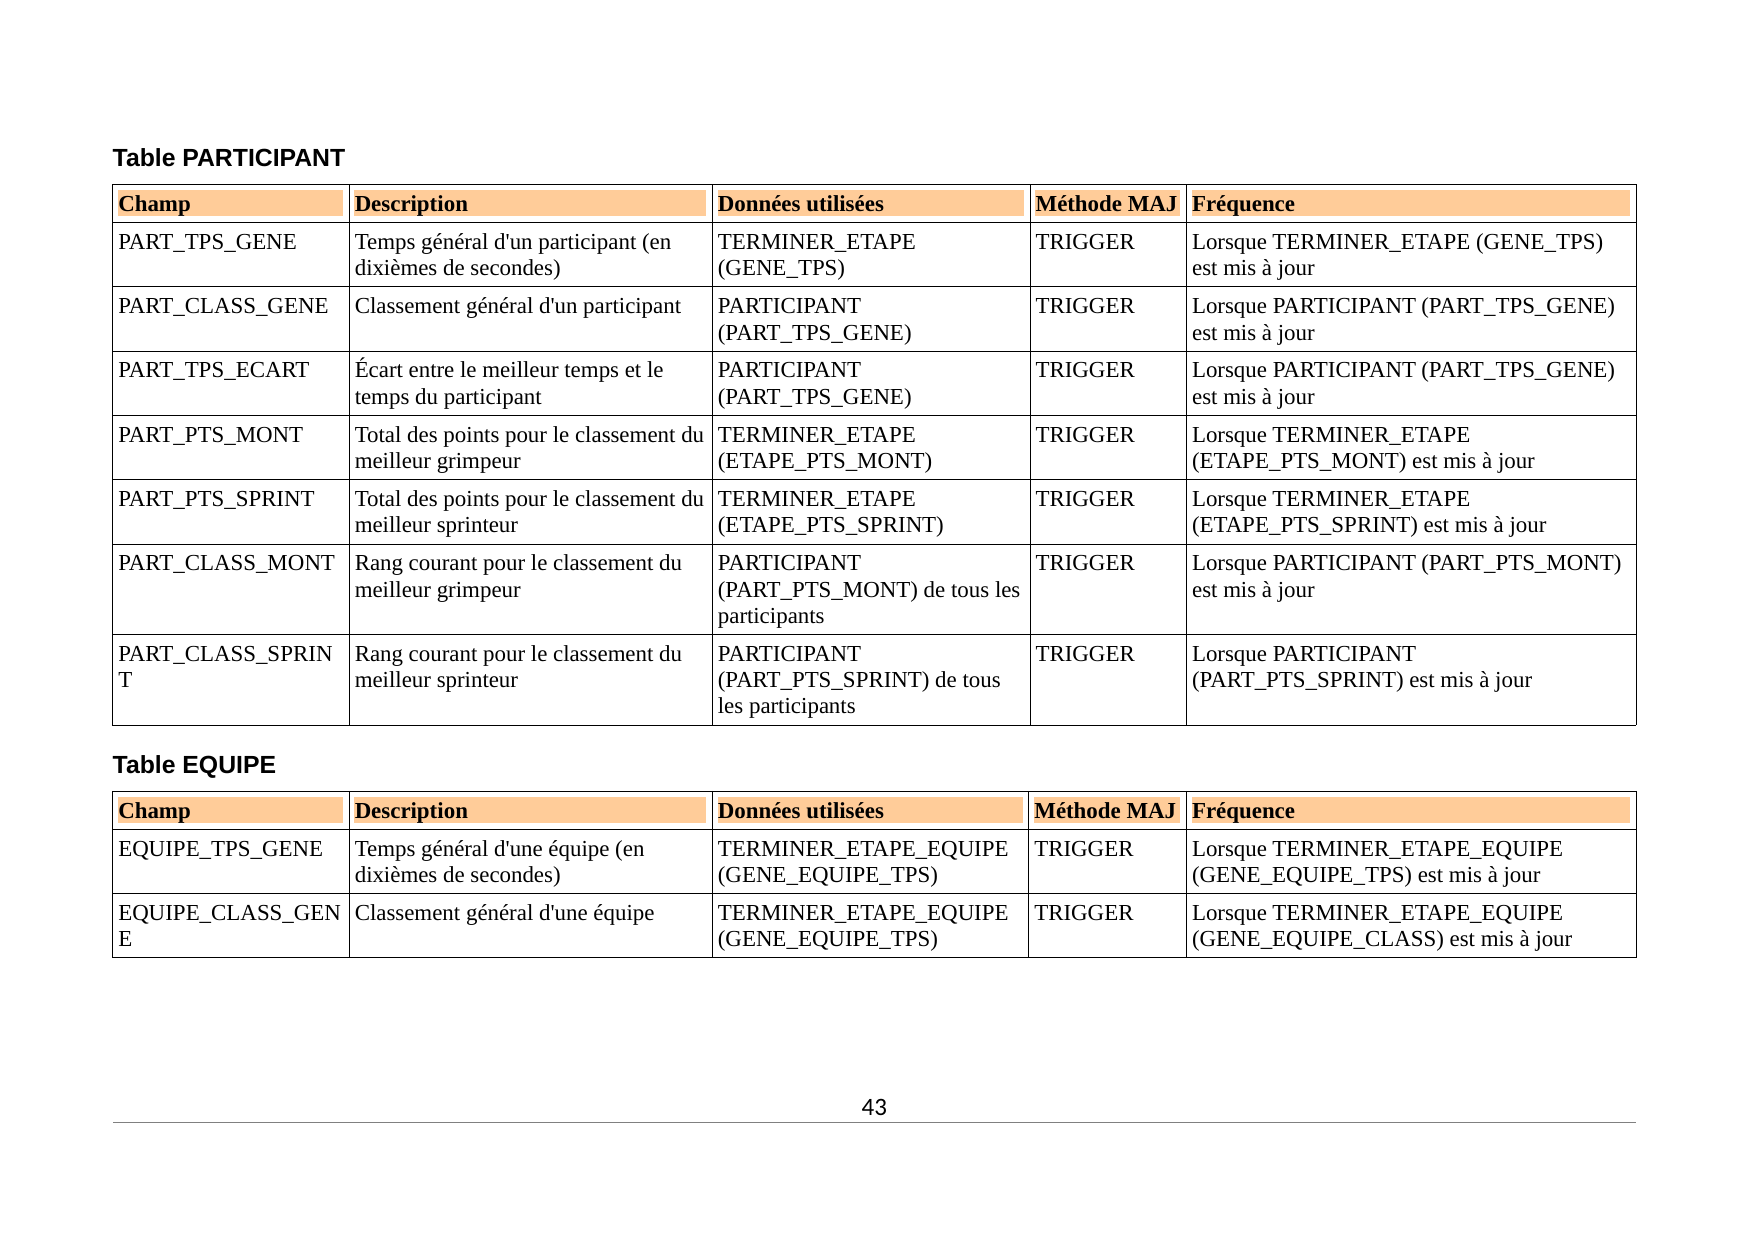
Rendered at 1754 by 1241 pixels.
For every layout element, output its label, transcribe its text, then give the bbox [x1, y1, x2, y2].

table_cell PARTICIPANT (PART_PTS_SPRINT) de tous les participants [713, 635, 1030, 725]
table_cell TRIGGER [1031, 223, 1186, 286]
table_cell TRIGGER [1031, 480, 1186, 543]
subtitle Table EQUIPE [112, 750, 1636, 778]
table_cell TRIGGER [1031, 545, 1186, 634]
table_cell Temps général d'une équipe (en dixièmes de secondes) [350, 830, 712, 893]
table_cell PARTICIPANT (PART_TPS_GENE) [713, 352, 1030, 415]
table_header Description [350, 792, 712, 829]
table_cell TRIGGER [1031, 416, 1186, 479]
table_cell PART_TPS_GENE [113, 223, 349, 286]
table_cell Lorsque TERMINER_ETAPE (ETAPE_PTS_SPRINT) est mis à jour [1187, 480, 1636, 543]
table_header Fréquence [1187, 185, 1636, 222]
table_cell Lorsque TERMINER_ETAPE_EQUIPE (GENE_EQUIPE_TPS) est mis à jour [1187, 830, 1636, 893]
table_cell TERMINER_ETAPE (GENE_TPS) [713, 223, 1030, 286]
table_cell TRIGGER [1031, 352, 1186, 415]
table_header Fréquence [1187, 792, 1636, 829]
table_cell PARTICIPANT (PART_PTS_MONT) de tous les participants [713, 545, 1030, 634]
table_cell TERMINER_ETAPE_EQUIPE (GENE_EQUIPE_TPS) [713, 830, 1028, 893]
table_cell TRIGGER [1029, 894, 1186, 957]
table_cell TRIGGER [1029, 830, 1186, 893]
table_cell TERMINER_ETAPE (ETAPE_PTS_MONT) [713, 416, 1030, 479]
table_cell Classement général d'une équipe [350, 894, 712, 957]
table_cell Lorsque PARTICIPANT (PART_PTS_MONT) est mis à jour [1187, 545, 1636, 634]
table_cell TERMINER_ETAPE (ETAPE_PTS_SPRINT) [713, 480, 1030, 543]
table_cell Rang courant pour le classement du meilleur sprinteur [350, 635, 712, 725]
table_cell PART_CLASS_SPRINT [113, 635, 349, 725]
table_header Méthode MAJ [1031, 185, 1186, 222]
table_cell Total des points pour le classement du meilleur grimpeur [350, 416, 712, 479]
table_cell Écart entre le meilleur temps et le temps du participant [350, 352, 712, 415]
table_cell Rang courant pour le classement du meilleur grimpeur [350, 545, 712, 634]
table_cell Temps général d'un participant (en dixièmes de secondes) [350, 223, 712, 286]
table_header Champ [113, 185, 349, 222]
table_cell PART_PTS_SPRINT [113, 480, 349, 543]
table_header Données utilisées [713, 185, 1030, 222]
subtitle Table PARTICIPANT [112, 143, 1636, 172]
table_cell EQUIPE_TPS_GENE [113, 830, 349, 893]
table_cell Lorsque TERMINER_ETAPE_EQUIPE (GENE_EQUIPE_CLASS) est mis à jour [1187, 894, 1636, 957]
table_cell PART_PTS_MONT [113, 416, 349, 479]
table_cell Lorsque TERMINER_ETAPE (ETAPE_PTS_MONT) est mis à jour [1187, 416, 1636, 479]
table_header Méthode MAJ [1029, 792, 1186, 829]
table_cell TERMINER_ETAPE_EQUIPE (GENE_EQUIPE_TPS) [713, 894, 1028, 957]
table_cell PART_CLASS_GENE [113, 287, 349, 351]
table_cell PART_CLASS_MONT [113, 545, 349, 634]
table_cell Lorsque PARTICIPANT (PART_TPS_GENE) est mis à jour [1187, 287, 1636, 351]
table_cell Lorsque PARTICIPANT (PART_PTS_SPRINT) est mis à jour [1187, 635, 1636, 725]
table_header Description [350, 185, 712, 222]
table_cell Classement général d'un participant [350, 287, 712, 351]
table_cell TRIGGER [1031, 287, 1186, 351]
table_cell Total des points pour le classement du meilleur sprinteur [350, 480, 712, 543]
table_cell Lorsque PARTICIPANT (PART_TPS_GENE) est mis à jour [1187, 352, 1636, 415]
table_cell PART_TPS_ECART [113, 352, 349, 415]
table_cell EQUIPE_CLASS_GENE [113, 894, 349, 957]
table_cell Lorsque TERMINER_ETAPE (GENE_TPS) est mis à jour [1187, 223, 1636, 286]
table_cell TRIGGER [1031, 635, 1186, 725]
table_header Champ [113, 792, 349, 829]
table_header Données utilisées [713, 792, 1028, 829]
table_cell PARTICIPANT (PART_TPS_GENE) [713, 287, 1030, 351]
